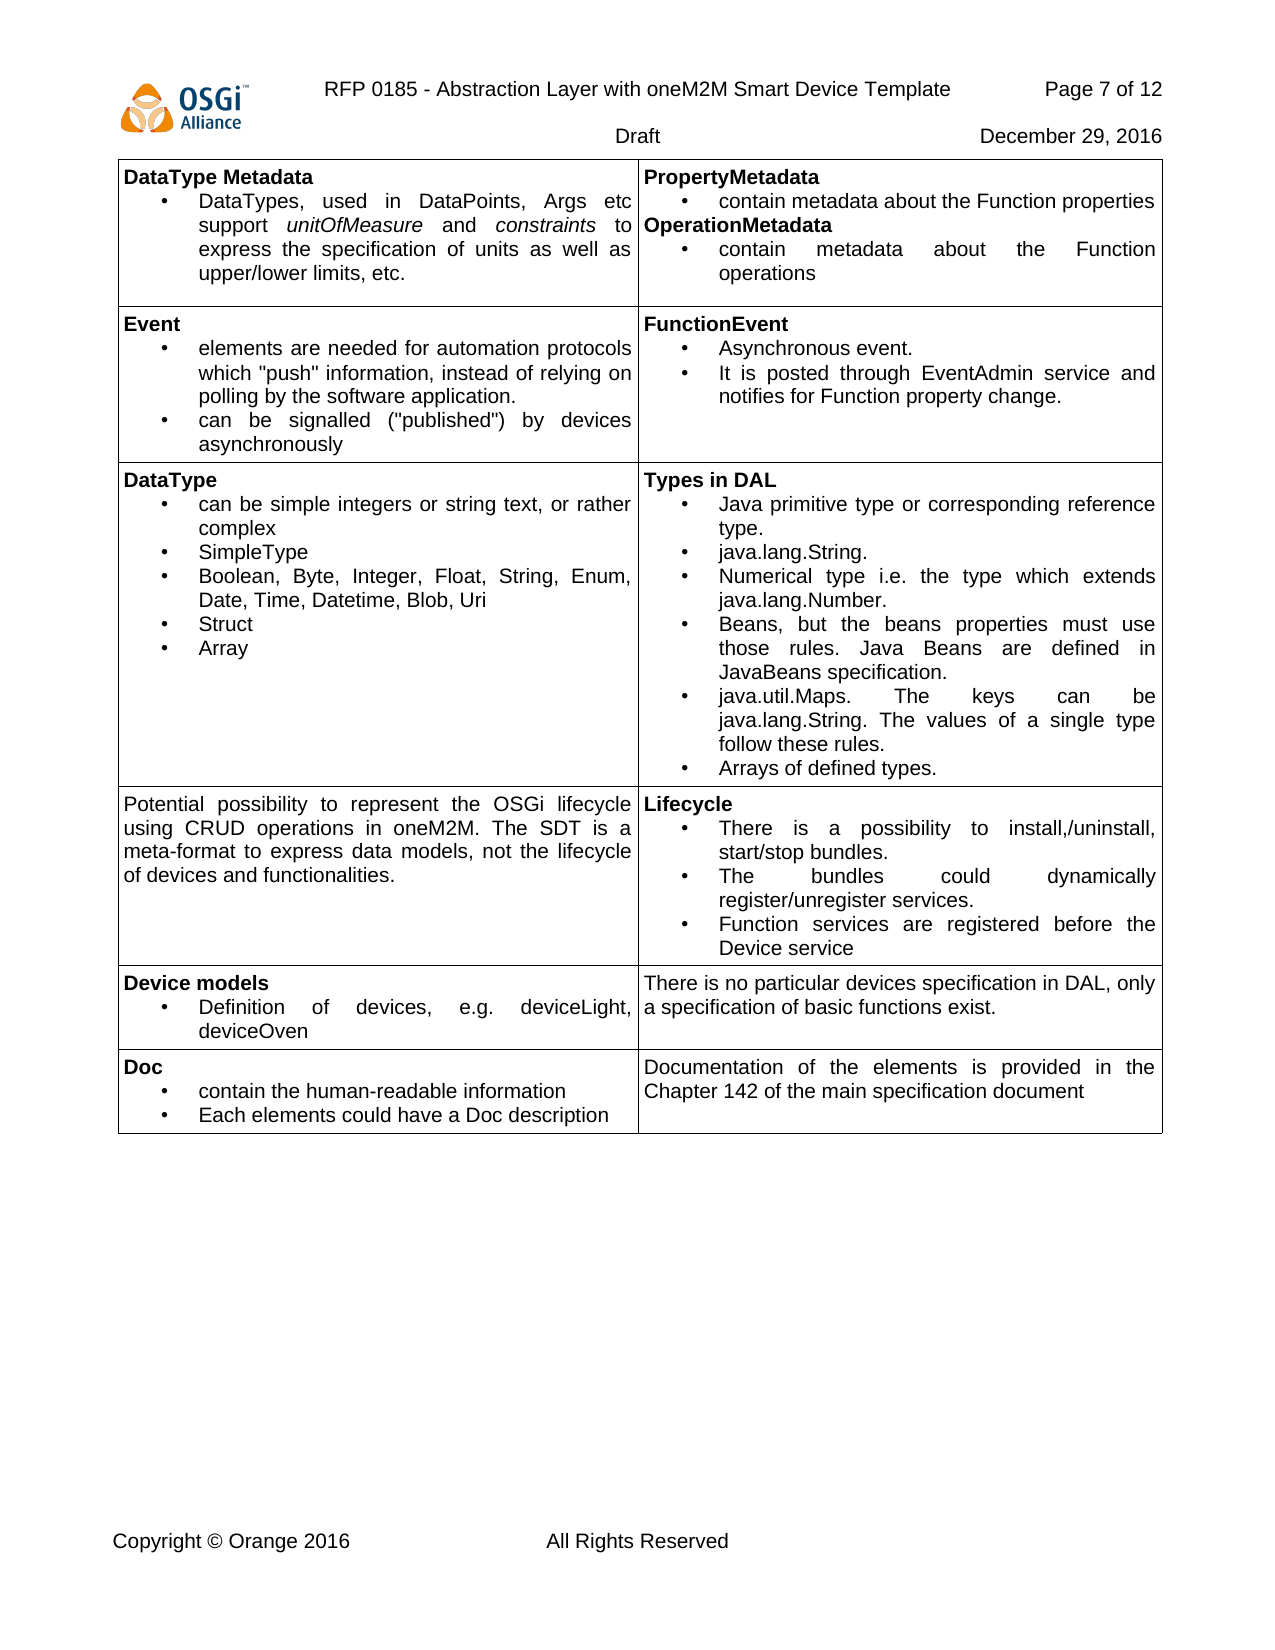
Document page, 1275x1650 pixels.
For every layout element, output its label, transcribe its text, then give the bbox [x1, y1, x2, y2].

table_cell Doc contain the human-readable information Each elements could have a Doc description [119, 1050, 638, 1132]
table_cell Event elements are needed for automation protocols which "push" information, instead of relying on polling by the software application. can be signalled ("published") by devices asynchronously [119, 307, 638, 462]
table_cell There is no particular devices specification in DAL, only a specification of basic functions exist. [639, 966, 1162, 1049]
table_cell Types in DAL Java primitive type or corresponding reference type. java.lang.String. Numerical type i.e. the type which extends java.lang.Number. Beans, but the beans properties must use those rules. Java Beans are defined in JavaBeans specification. java.util.Maps. The keys can be java.lang.String. The values of a single type follow these rules. Arrays of defined types. [639, 463, 1162, 786]
picture [113, 76, 257, 140]
table_cell Potential possibility to represent the OSGi lifecycle using CRUD operations in oneM2M. The SDT is a meta-format to express data models, not the lifecycle of devices and functionalities. [119, 787, 638, 965]
table_cell DataType Metadata DataTypes, used in DataPoints, Args etc support unitOfMeasure and constraints to express the specification of units as well as upper/lower limits, etc. [119, 160, 638, 306]
table_cell Documentation of the elements is provided in the Chapter 142 of the main specification document [639, 1050, 1162, 1132]
table_cell Device models Definition of devices, e.g. deviceLight, deviceOven [119, 966, 638, 1049]
table_cell FunctionEvent Asynchronous event. It is posted through EventAdmin service and notifies for Function property change. [639, 307, 1162, 462]
table_cell PropertyMetadata contain metadata about the Function properties OperationMetadata contain metadata about the Function operations [639, 160, 1162, 306]
table_cell Lifecycle There is a possibility to install,/uninstall, start/stop bundles. The bundles could dynamically register/unregister services. Function services are registered before the Device service [639, 787, 1162, 965]
table_cell DataType can be simple integers or string text, or rather complex SimpleType Boolean, Byte, Integer, Float, String, Enum, Date, Time, Datetime, Blob, Uri Struct Array [119, 463, 638, 786]
